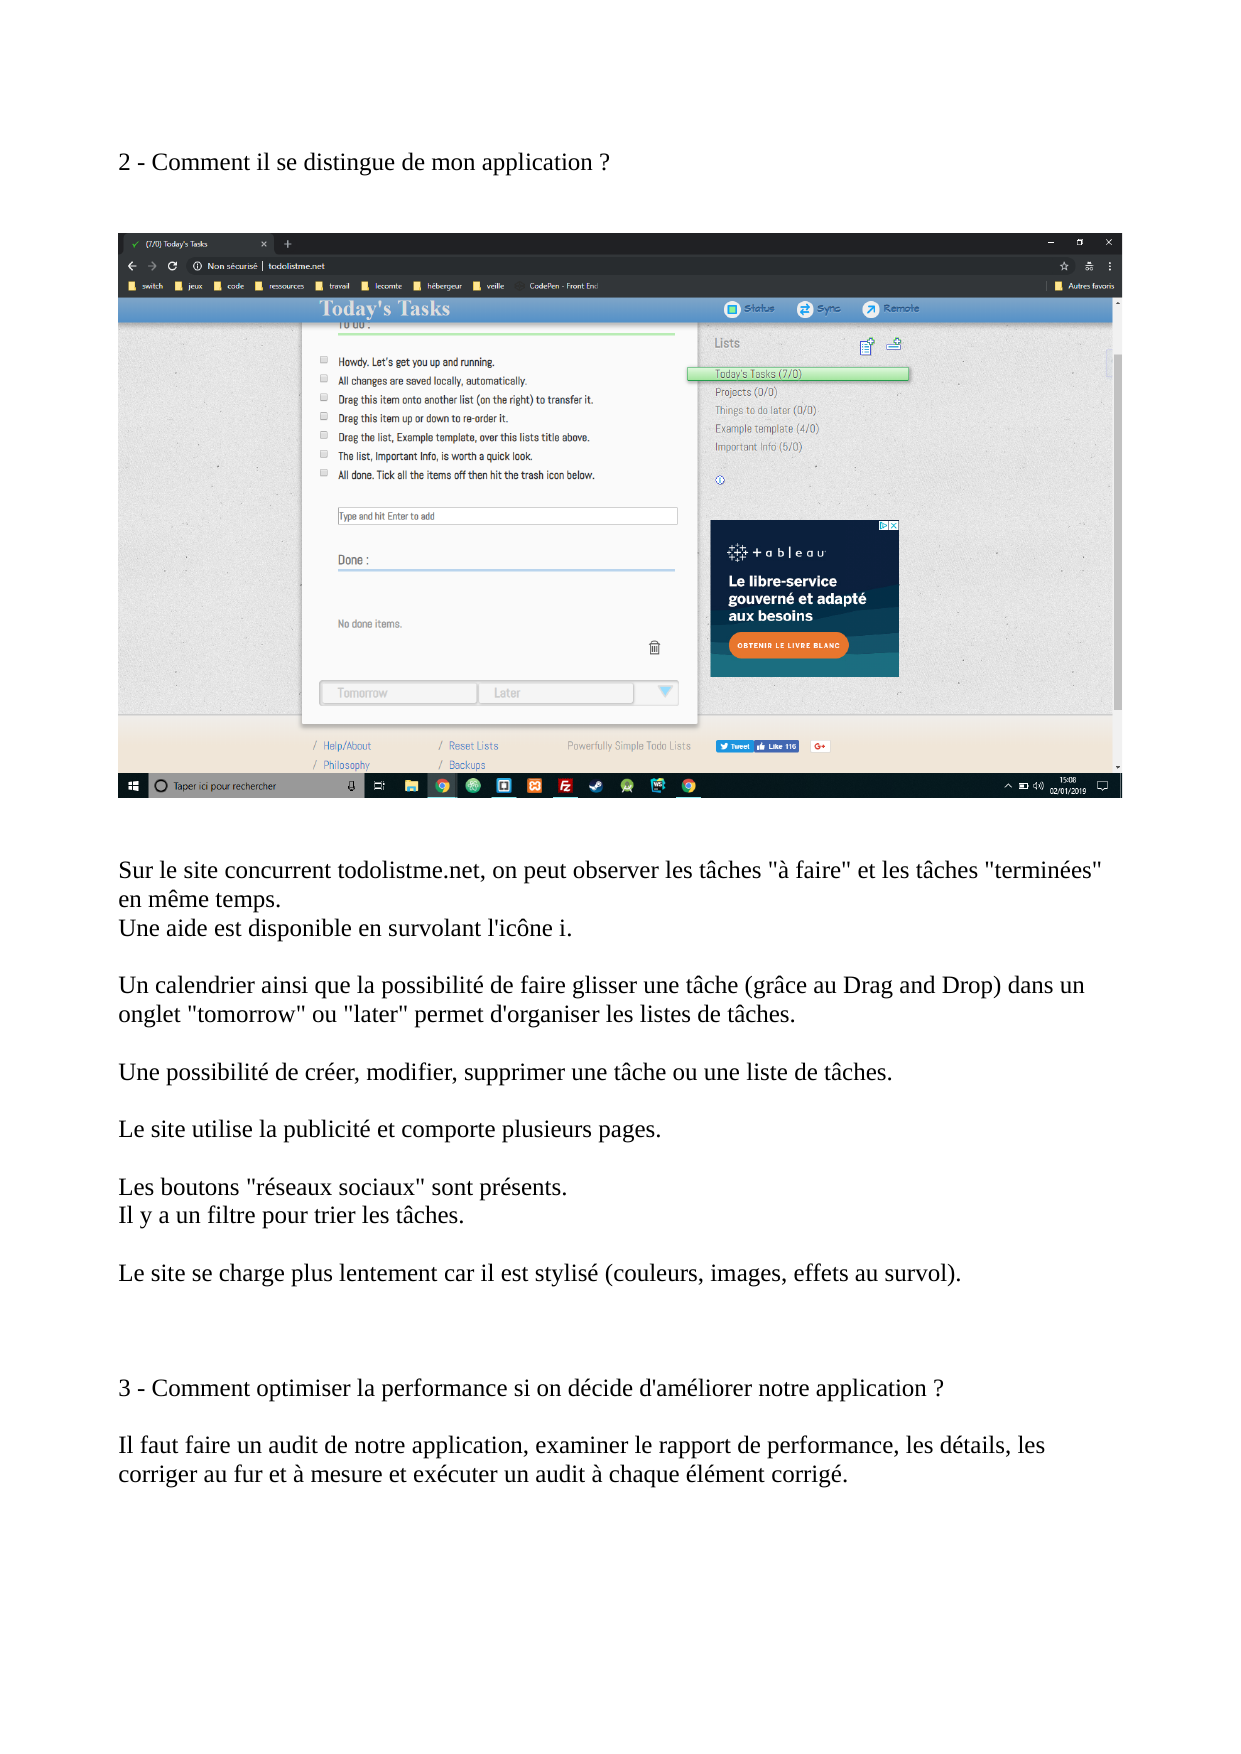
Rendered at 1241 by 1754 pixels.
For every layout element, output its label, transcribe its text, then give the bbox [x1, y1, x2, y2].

text Sur le site concurrent todolistme.net, on peut observer les tâches "à faire" et les tâches "terminées" en même temps. [118, 855, 1122, 913]
picture [118, 233, 1123, 798]
text Le site se charge plus lentement car il est stylisé (couleurs, images, effets au survol). [118, 1258, 1122, 1287]
text Une aide est disponible en survolant l'icône i. [118, 913, 1122, 942]
text Un calendrier ainsi que la possibilité de faire glisser une tâche (grâce au Drag and Drop) dans un onglet "tomorrow" ou "later" permet d'organiser les listes de tâches. [118, 970, 1122, 1028]
text Il y a un filtre pour trier les tâches. [118, 1200, 1122, 1229]
text Les boutons "réseaux sociaux" sont présents. [118, 1172, 1122, 1200]
text Le site utilise la publicité et comporte plusieurs pages. [118, 1114, 1122, 1143]
text 2 - Comment il se distingue de mon application ? [118, 147, 1122, 176]
text Il faut faire un audit de notre application, examiner le rapport de performance, les détails, les corriger au fur et à mesure et exécuter un audit à chaque élément corrigé. [118, 1430, 1122, 1488]
text 3 - Comment optimiser la performance si on décide d'améliorer notre application ? [118, 1373, 1122, 1402]
text Une possibilité de créer, modifier, supprimer une tâche ou une liste de tâches. [118, 1057, 1122, 1085]
